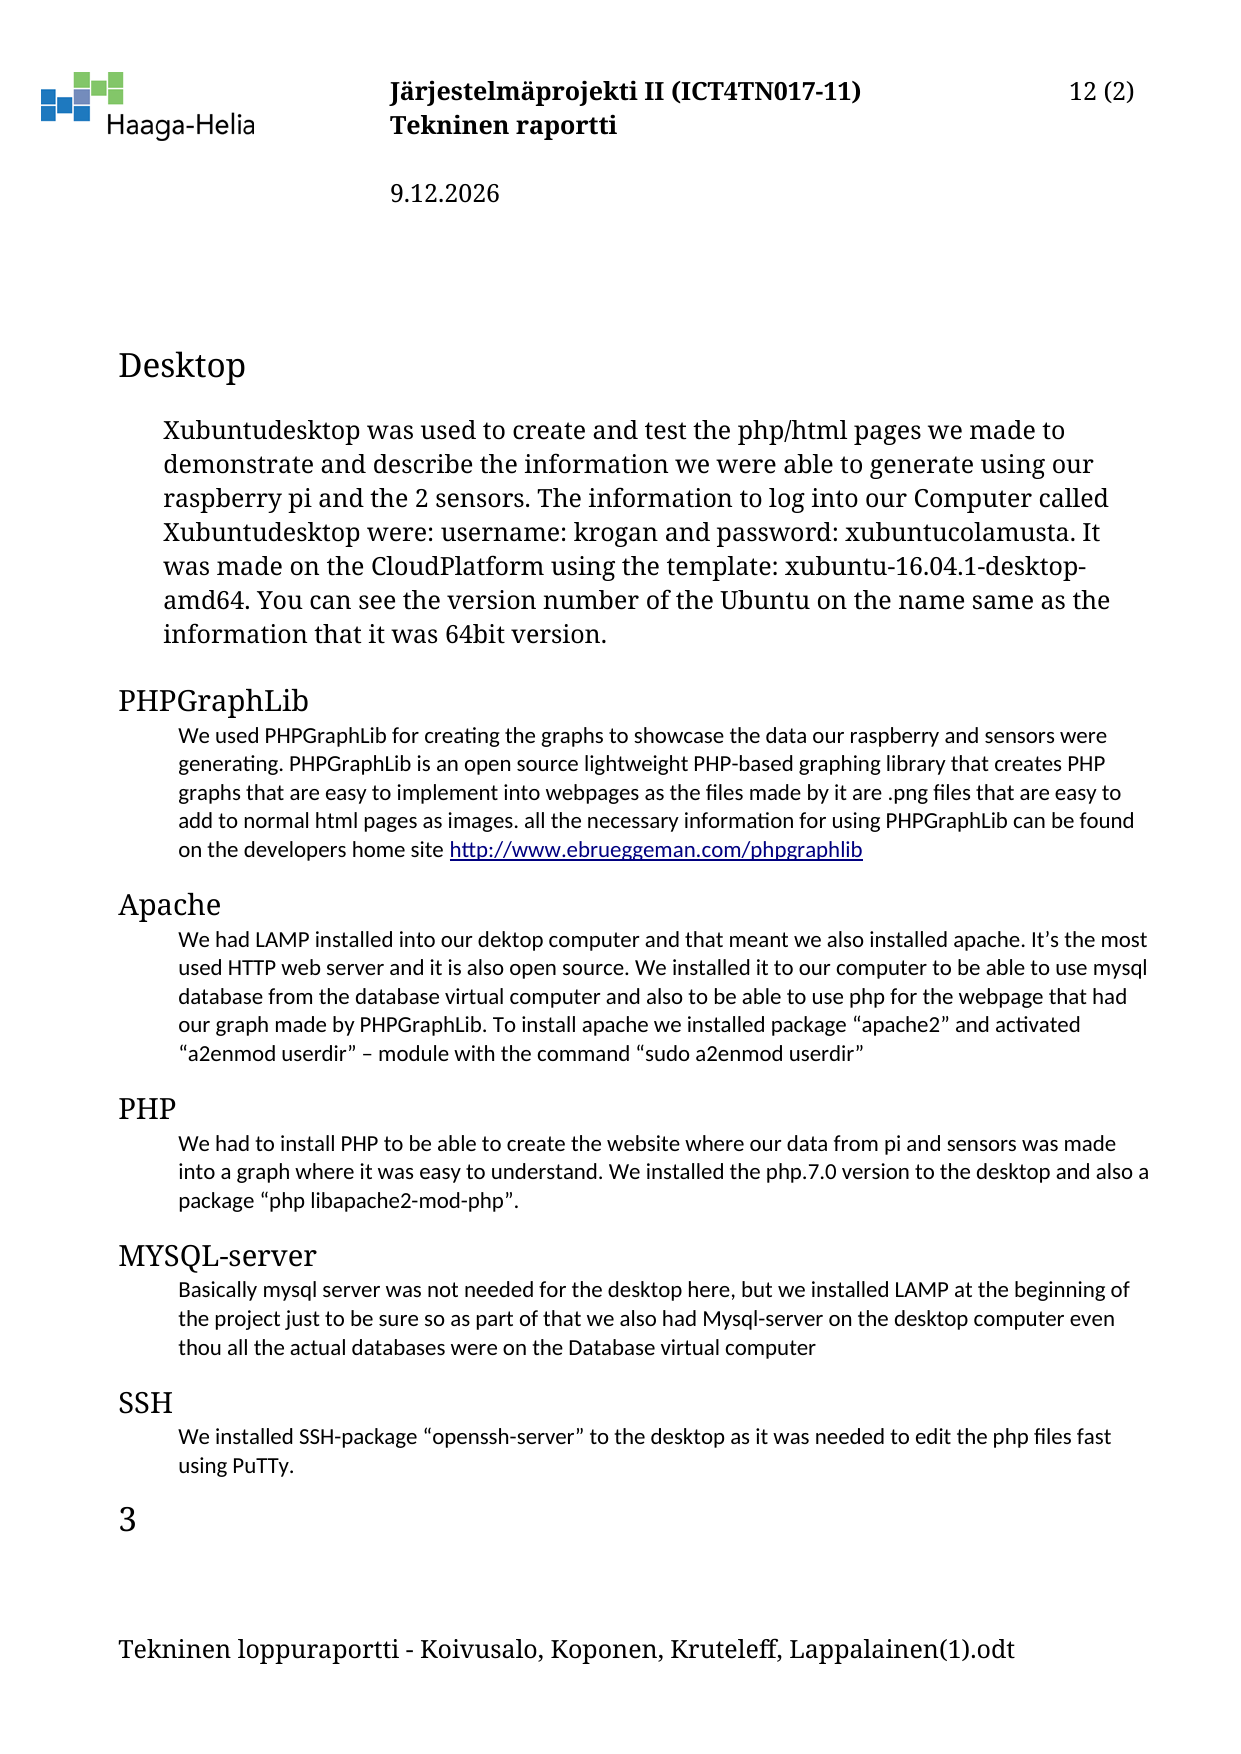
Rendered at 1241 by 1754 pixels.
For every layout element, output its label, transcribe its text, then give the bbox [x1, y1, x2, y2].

text We used PHPGraphLib for creating the graphs to showcase the data our raspberry and sensors were generating. PHPGraphLib is an open source lightweight PHP-based graphing library that creates PHP graphs that are easy to implement into webpages as the files made by it are .png files that are easy to add to normal html pages as images. all the necessary information for using PHPGraphLib can be found on the developers home site http://www.ebrueggeman.com/phpgraphlib [178, 721, 1152, 863]
text Basically mysql server was not needed for the desktop here, but we installed LAMP at the beginning of the project just to be sure so as part of that we also had Mysql-server on the desktop computer even thou all the actual databases were on the Database virtual computer [178, 1276, 1152, 1361]
text We had LAMP installed into our dektop computer and that meant we also installed apache. It’s the most used HTTP web server and it is also open source. We installed it to our computer to be able to use mysql database from the database virtual computer and also to be able to use php for the webpage that had our graph made by PHPGraphLib. To install apache we installed package “apache2” and activated “a2enmod userdir” – module with the command “sudo a2enmod userdir” [178, 925, 1152, 1067]
subtitle Desktop [118, 342, 1152, 388]
subtitle PHP [118, 1088, 1152, 1128]
subtitle Apache [118, 884, 1152, 924]
text We installed SSH-package “openssh-server” to the desktop as it was needed to edit the php files fast using PuTTy. [178, 1422, 1152, 1479]
subtitle PHPGraphLib [118, 680, 1152, 720]
text Xubuntudesktop was used to create and test the php/html pages we made to demonstrate and describe the information we were able to generate using our raspberry pi and the 2 sensors. The information to log into our Computer called Xubuntudesktop were: username: krogan and password: xubuntucolamusta. It was made on the CloudPlatform using the template: xubuntu-16.04.1-desktop-amd64. You can see the version number of the Ubuntu on the name same as the information that it was 64bit version. [163, 413, 1152, 651]
text We had to install PHP to be able to create the website where our data from pi and sensors was made into a graph where it was easy to understand. We installed the php.7.0 version to the desktop and also a package “php libapache2-mod-php”. [178, 1129, 1152, 1214]
subtitle MYSQL-server [118, 1235, 1152, 1275]
subtitle SSH [118, 1382, 1152, 1422]
